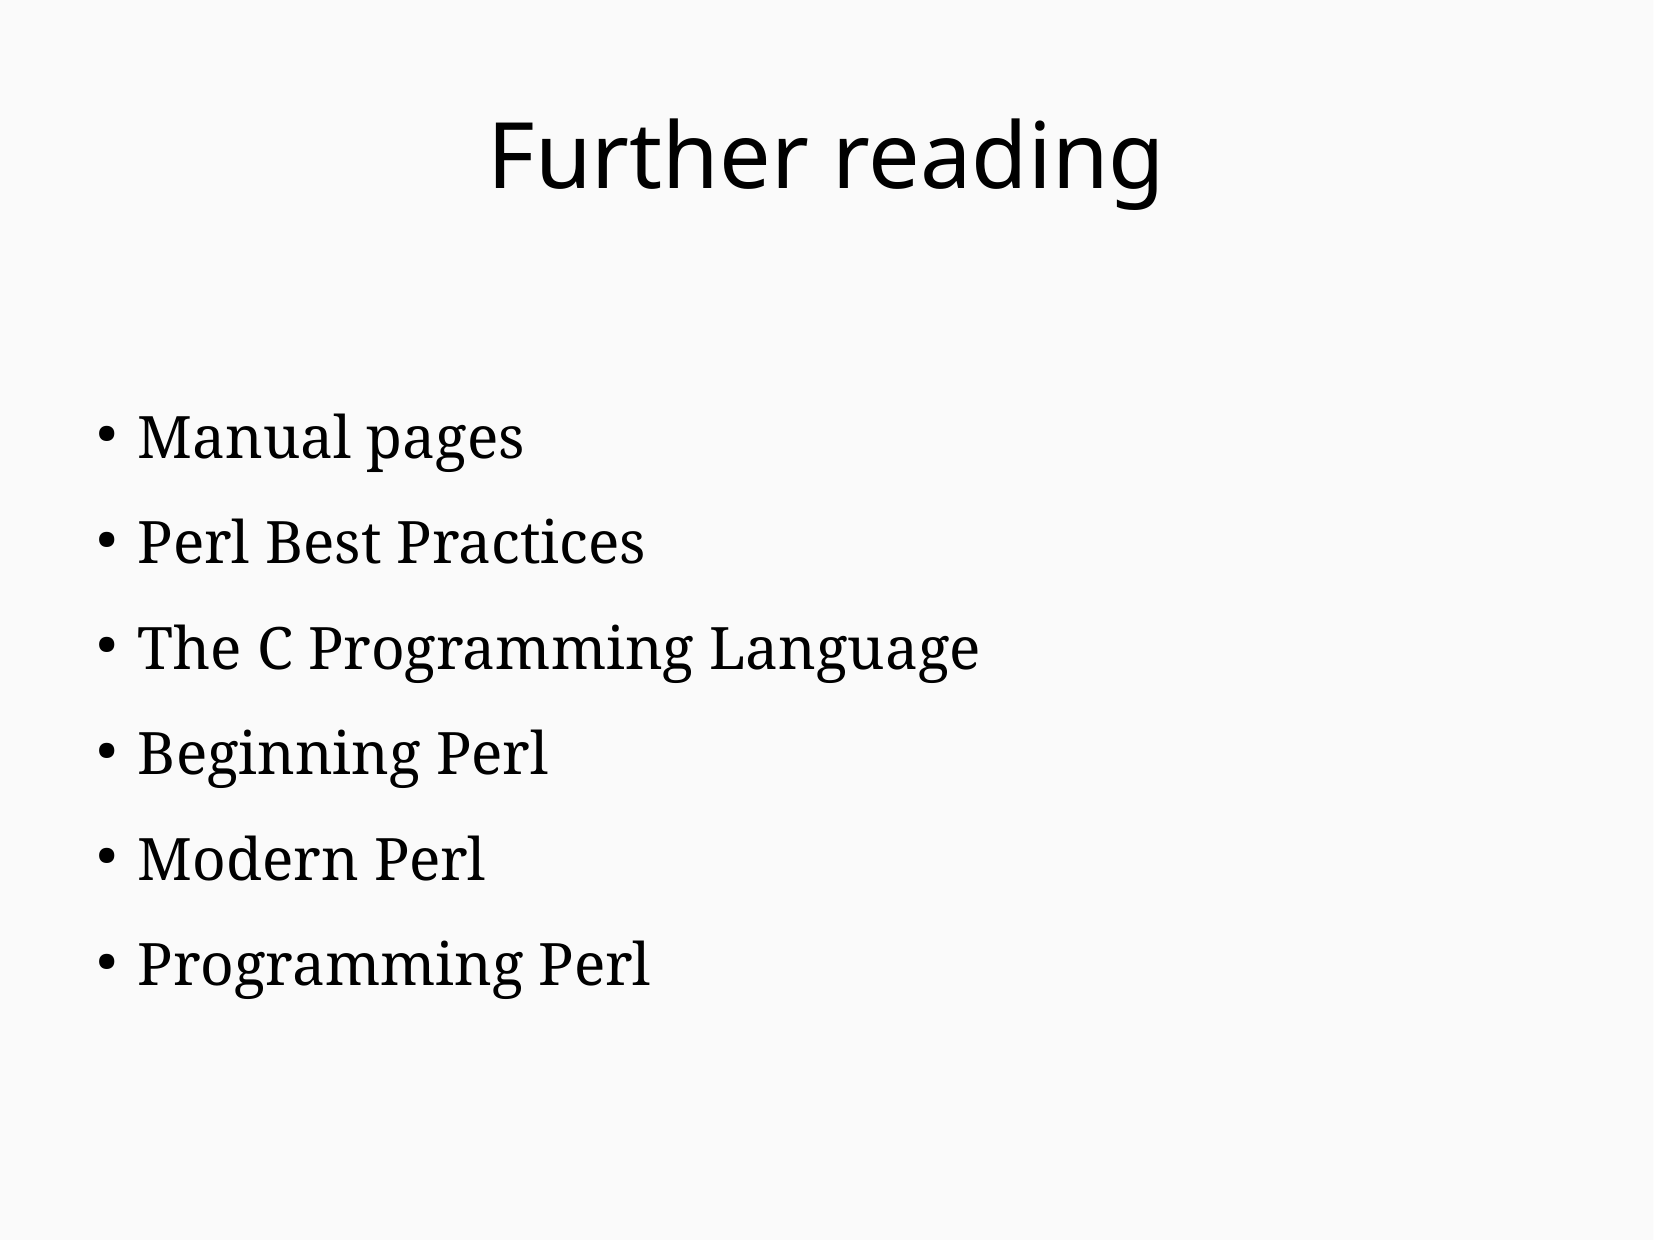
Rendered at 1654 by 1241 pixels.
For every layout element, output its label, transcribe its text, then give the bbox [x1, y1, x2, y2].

title Further reading [82, 49, 1571, 257]
list Manual pages Perl Best Practices The C Programming Language Beginning Perl Modern Perl Programming Perl [82, 290, 1571, 1010]
